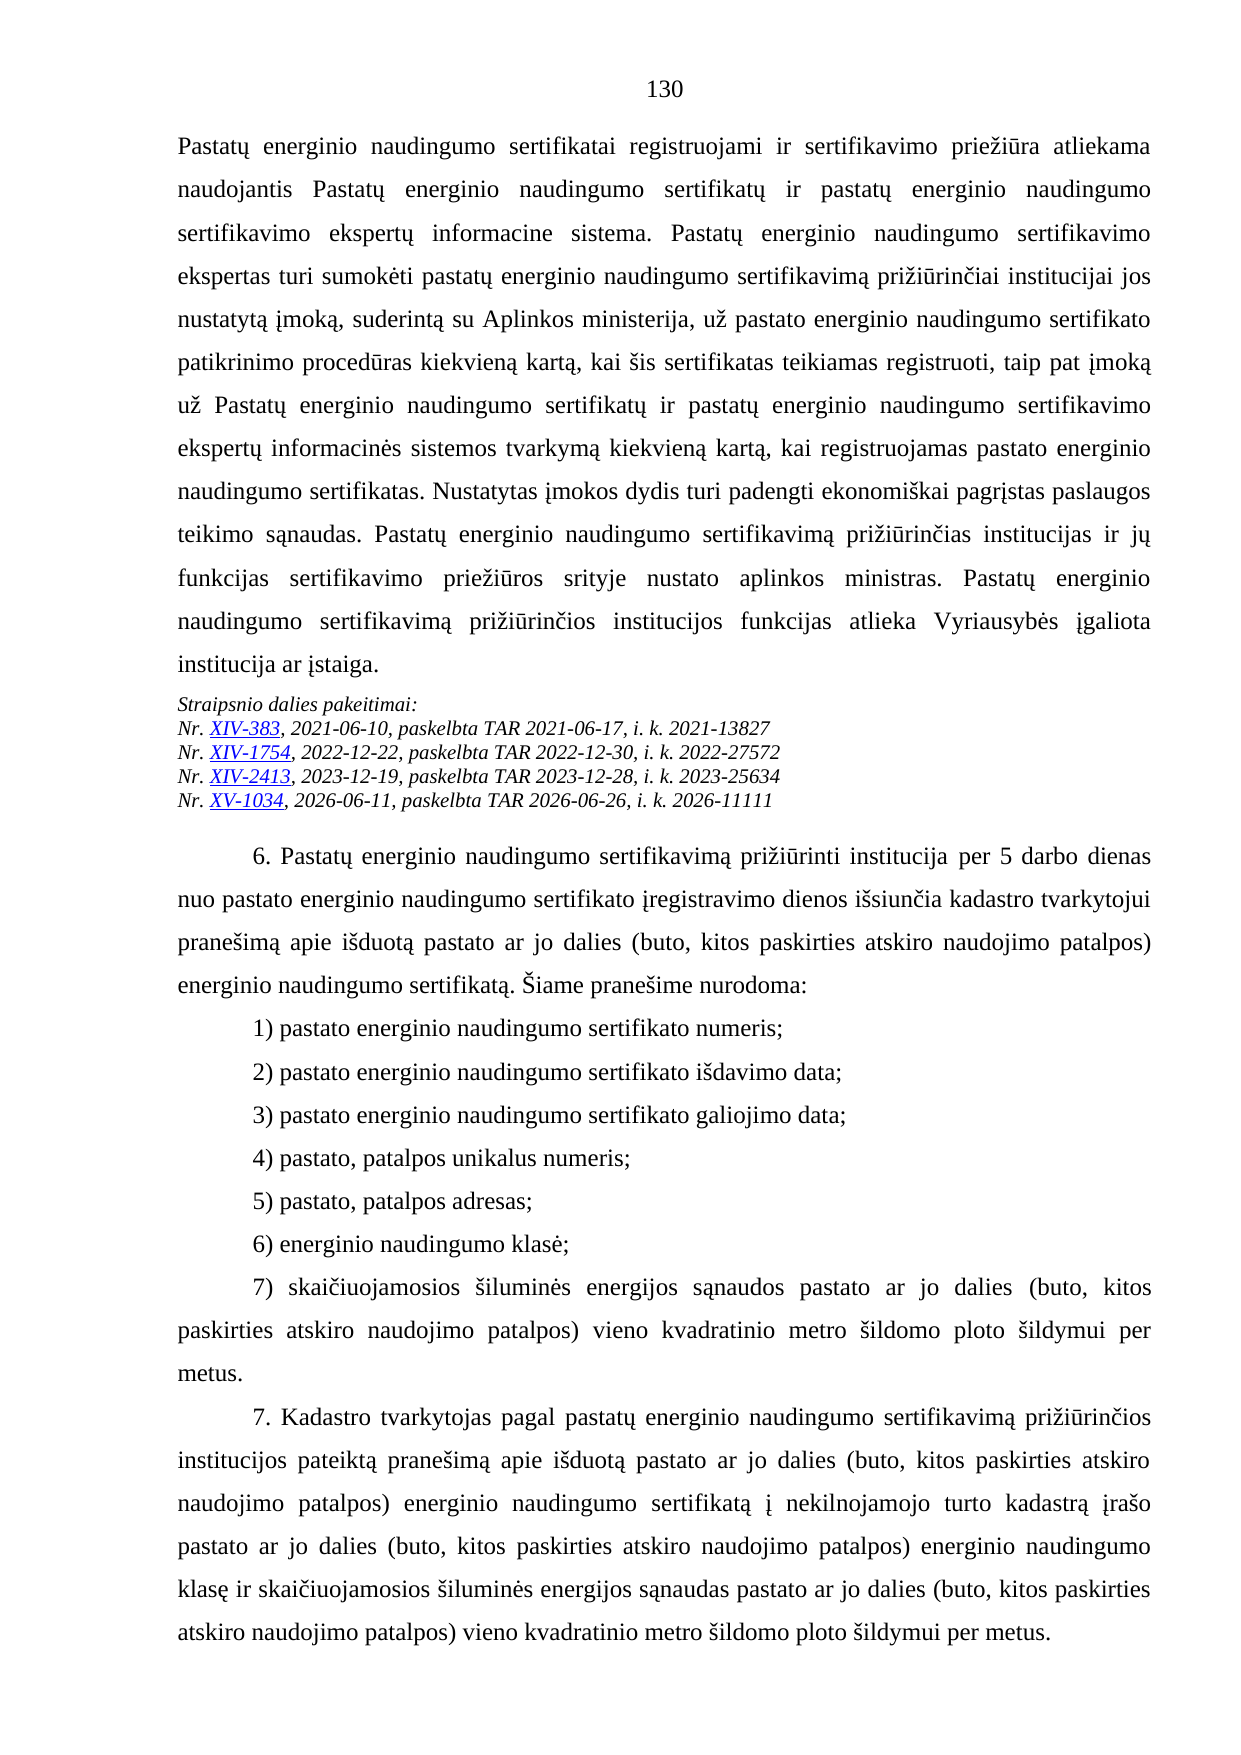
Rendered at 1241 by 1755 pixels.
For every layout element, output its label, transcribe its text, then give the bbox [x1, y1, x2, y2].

text Nr. XIV-2413, 2023-12-19, paskelbta TAR 2023-12-28, i. k. 2023-25634 [177, 764, 1152, 788]
text 4) pastato, patalpos unikalus numeris; [177, 1143, 1152, 1172]
text 2) pastato energinio naudingumo sertifikato išdavimo data; [177, 1057, 1152, 1085]
text Nr. XIV-1754, 2022-12-22, paskelbta TAR 2022-12-30, i. k. 2022-27572 [177, 740, 1152, 764]
text 6) energinio naudingumo klasė; [177, 1229, 1152, 1258]
text Straipsnio dalies pakeitimai: [177, 692, 1152, 716]
text 3) pastato energinio naudingumo sertifikato galiojimo data; [177, 1100, 1152, 1128]
text 7. Kadastro tvarkytojas pagal pastatų energinio naudingumo sertifikavimą prižiūrinčios institucijos pateiktą pranešimą apie išduotą pastato ar jo dalies (buto, kitos paskirties atskiro naudojimo patalpos) energinio naudingumo sertifikatą į nekilnojamojo turto kadastrą įrašo pastato ar jo dalies (buto, kitos paskirties atskiro naudojimo patalpos) energinio naudingumo klasę ir skaičiuojamosios šiluminės energijos sąnaudas pastato ar jo dalies (buto, kitos paskirties atskiro naudojimo patalpos) vieno kvadratinio metro šildomo ploto šildymui per metus. [177, 1402, 1152, 1646]
text 5) pastato, patalpos adresas; [177, 1186, 1152, 1215]
text Nr. XV-1034, 2026-06-11, paskelbta TAR 2026-06-26, i. k. 2026-11111 [177, 788, 1152, 812]
text 1) pastato energinio naudingumo sertifikato numeris; [177, 1013, 1152, 1042]
text Nr. XIV-383, 2021-06-10, paskelbta TAR 2021-06-17, i. k. 2021-13827 [177, 716, 1152, 740]
text 6. Pastatų energinio naudingumo sertifikavimą prižiūrinti institucija per 5 darbo dienas nuo pastato energinio naudingumo sertifikato įregistravimo dienos išsiunčia kadastro tvarkytojui pranešimą apie išduotą pastato ar jo dalies (buto, kitos paskirties atskiro naudojimo patalpos) energinio naudingumo sertifikatą. Šiame pranešime nurodoma: [177, 841, 1152, 999]
text 7) skaičiuojamosios šiluminės energijos sąnaudos pastato ar jo dalies (buto, kitos paskirties atskiro naudojimo patalpos) vieno kvadratinio metro šildomo ploto šildymui per metus. [177, 1272, 1152, 1387]
text Pastatų energinio naudingumo sertifikatai registruojami ir sertifikavimo priežiūra atliekama naudojantis Pastatų energinio naudingumo sertifikatų ir pastatų energinio naudingumo sertifikavimo ekspertų informacine sistema. Pastatų energinio naudingumo sertifikavimo ekspertas turi sumokėti pastatų energinio naudingumo sertifikavimą prižiūrinčiai institucijai jos nustatytą įmoką, suderintą su Aplinkos ministerija, už pastato energinio naudingumo sertifikato patikrinimo procedūras kiekvieną kartą, kai šis sertifikatas teikiamas registruoti, taip pat įmoką už Pastatų energinio naudingumo sertifikatų ir pastatų energinio naudingumo sertifikavimo ekspertų informacinės sistemos tvarkymą kiekvieną kartą, kai registruojamas pastato energinio naudingumo sertifikatas. Nustatytas įmokos dydis turi padengti ekonomiškai pagrįstas paslaugos teikimo sąnaudas. Pastatų energinio naudingumo sertifikavimą prižiūrinčias institucijas ir jų funkcijas sertifikavimo priežiūros srityje nustato aplinkos ministras. Pastatų energinio naudingumo sertifikavimą prižiūrinčios institucijos funkcijas atlieka Vyriausybės įgaliota institucija ar įstaiga. [177, 131, 1152, 678]
